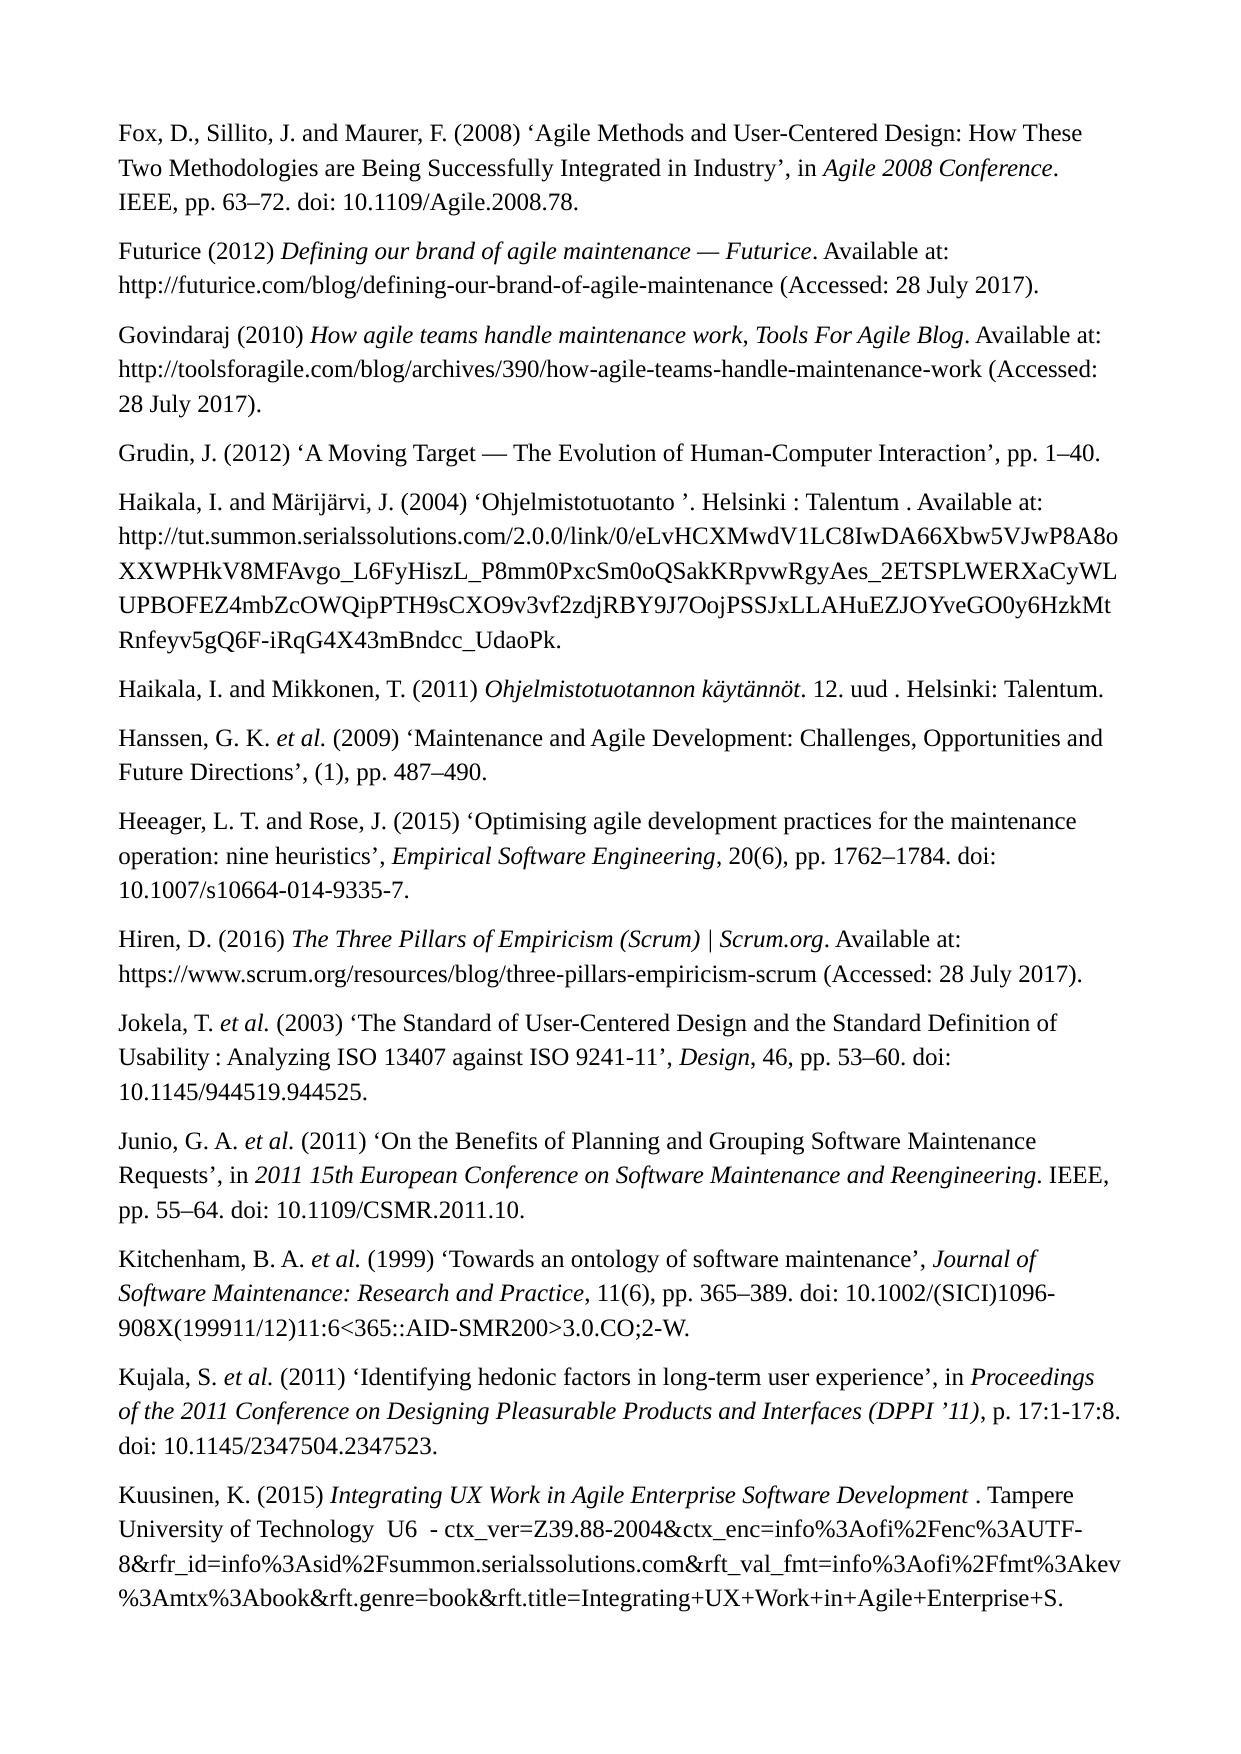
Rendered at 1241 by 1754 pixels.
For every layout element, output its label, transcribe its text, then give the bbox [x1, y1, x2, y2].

text Heeager, L. T. and Rose, J. (2015) ‘Optimising agile development practices for the maintenance operation: nine heuristics’, Empirical Software Engineering, 20(6), pp. 1762–1784. doi: 10.1007/s10664-014-9335-7. [118, 806, 1122, 904]
text Haikala, I. and Märijärvi, J. (2004) ‘Ohjelmistotuotanto ’. Helsinki : Talentum . Available at: http://tut.summon.serialssolutions.com/2.0.0/link/0/eLvHCXMwdV1LC8IwDA66Xbw5VJwP8A8oXXWPHkV8MFAvgo_L6FyHiszL_P8mm0PxcSm0oQSakKRpvwRgyAes_2ETSPLWERXaCyWLUPBOFEZ4mbZcOWQipPTH9sCXO9v3vf2zdjRBY9J7OojPSSJxLLAHuEZJOYveGO0y6HzkMtRnfeyv5gQ6F-iRqG4X43mBndcc_UdaoPk. [118, 487, 1122, 653]
text Govindaraj (2010) How agile teams handle maintenance work, Tools For Agile Blog. Available at: http://toolsforagile.com/blog/archives/390/how-agile-teams-handle-maintenance-work (Accessed: 28 July 2017). [118, 320, 1122, 417]
text Haikala, I. and Mikkonen, T. (2011) Ohjelmistotuotannon käytännöt. 12. uud . Helsinki: Talentum. [118, 674, 1122, 702]
text Hiren, D. (2016) The Three Pillars of Empiricism (Scrum) | Scrum.org. Available at: https://www.scrum.org/resources/blog/three-pillars-empiricism-scrum (Accessed: 28 July 2017). [118, 924, 1122, 988]
text Hanssen, G. K. et al. (2009) ‘Maintenance and Agile Development: Challenges, Opportunities and Future Directions’, (1), pp. 487–490. [118, 723, 1122, 786]
text Junio, G. A. et al. (2011) ‘On the Benefits of Planning and Grouping Software Maintenance Requests’, in 2011 15th European Conference on Software Maintenance and Reengineering. IEEE, pp. 55–64. doi: 10.1109/CSMR.2011.10. [118, 1126, 1122, 1224]
text Futurice (2012) Defining our brand of agile maintenance — Futurice. Available at: http://futurice.com/blog/defining-our-brand-of-agile-maintenance (Accessed: 28 July 2017). [118, 236, 1122, 299]
text Fox, D., Sillito, J. and Maurer, F. (2008) ‘Agile Methods and User-Centered Design: How These Two Methodologies are Being Successfully Integrated in Industry’, in Agile 2008 Conference. IEEE, pp. 63–72. doi: 10.1109/Agile.2008.78. [118, 118, 1122, 216]
text Kuusinen, K. (2015) Integrating UX Work in Agile Enterprise Software Development . Tampere University of Technology U6 - ctx_ver=Z39.88-2004&ctx_enc=info%3Aofi%2Fenc%3AUTF-8&rfr_id=info%3Asid%2Fsummon.serialssolutions.com&rft_val_fmt=info%3Aofi%2Ffmt%3Akev%3Amtx%3Abook&rft.genre=book&rft.title=Integrating+UX+Work+in+Agile+Enterprise+S. [118, 1480, 1122, 1612]
text Grudin, J. (2012) ‘A Moving Target — The Evolution of Human-Computer Interaction’, pp. 1–40. [118, 438, 1122, 466]
text Kitchenham, B. A. et al. (1999) ‘Towards an ontology of software maintenance’, Journal of Software Maintenance: Research and Practice, 11(6), pp. 365–389. doi: 10.1002/(SICI)1096-908X(199911/12)11:6<365::AID-SMR200>3.0.CO;2-W. [118, 1244, 1122, 1342]
text Kujala, S. et al. (2011) ‘Identifying hedonic factors in long-term user experience’, in Proceedings of the 2011 Conference on Designing Pleasurable Products and Interfaces (DPPI ’11), p. 17:1-17:8. doi: 10.1145/2347504.2347523. [118, 1362, 1122, 1460]
text Jokela, T. et al. (2003) ‘The Standard of User-Centered Design and the Standard Definition of Usability : Analyzing ISO 13407 against ISO 9241-11’, Design, 46, pp. 53–60. doi: 10.1145/944519.944525. [118, 1008, 1122, 1106]
